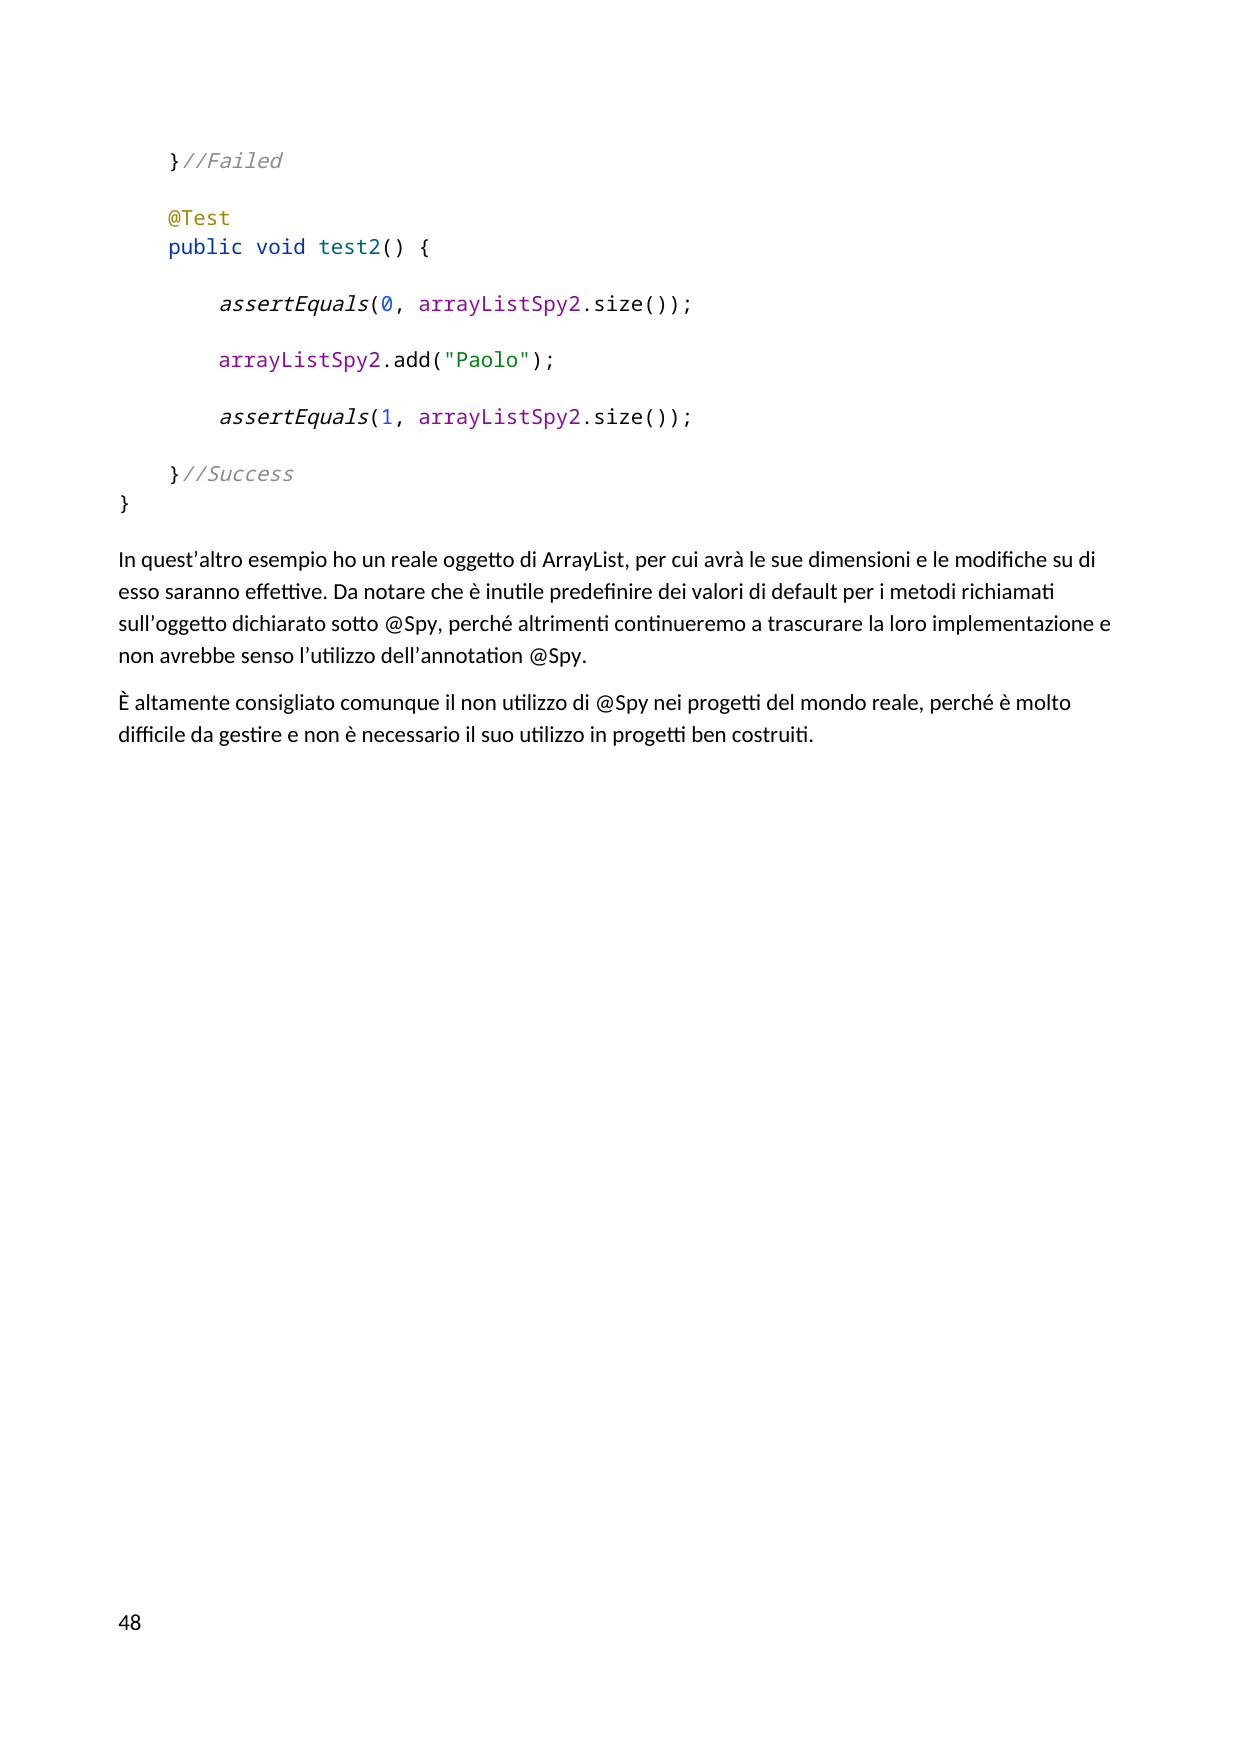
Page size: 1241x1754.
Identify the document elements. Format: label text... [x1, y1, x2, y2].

text }//Failed @Test public void test2() { assertEquals(0, arrayListSpy2.size()); arrayListSpy2.add("Paolo"); assertEquals(1, arrayListSpy2.size()); }//Success } [118, 118, 1122, 516]
text In quest’altro esempio ho un reale oggetto di ArrayList, per cui avrà le sue dimensioni e le modifiche su di esso saranno effettive. Da notare che è inutile predefinire dei valori di default per i metodi richiamati sull’oggetto dichiarato sotto @Spy, perché altrimenti continueremo a trascurare la loro implementazione e non avrebbe senso l’utilizzo dell’annotation @Spy. [118, 545, 1122, 669]
text È altamente consigliato comunque il non utilizzo di @Spy nei progetti del mondo reale, perché è molto difficile da gestire e non è necessario il suo utilizzo in progetti ben costruiti. [118, 688, 1122, 748]
